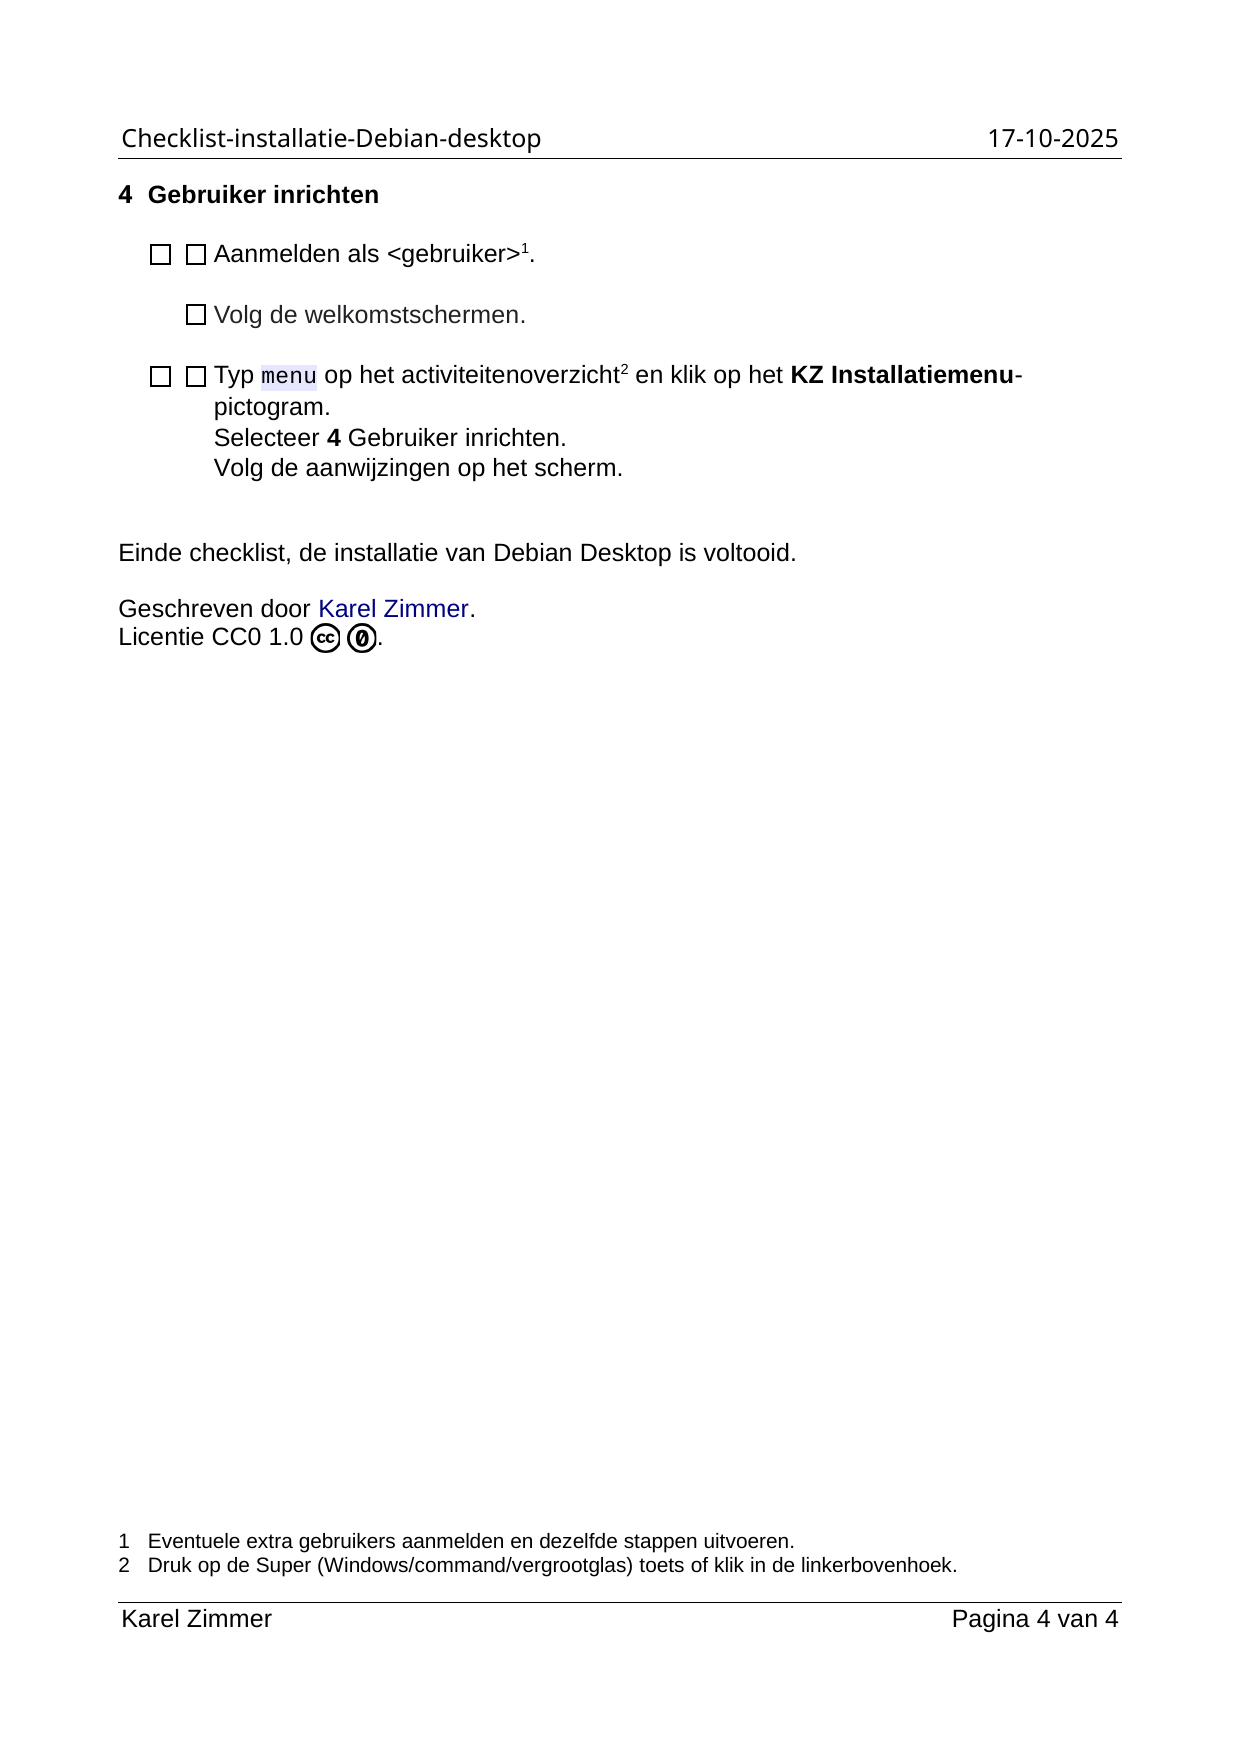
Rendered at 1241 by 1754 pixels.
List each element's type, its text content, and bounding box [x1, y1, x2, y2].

table_cell [177, 360, 213, 392]
table_cell [142, 300, 177, 330]
table_cell [177, 392, 213, 422]
table_cell [177, 269, 213, 300]
list Geschreven door Karel Zimmer. [118, 595, 1122, 623]
table_cell [142, 269, 177, 300]
table_cell [118, 300, 142, 330]
table_header Aanmelden als <gebruiker>. [213, 239, 1122, 269]
table_header [177, 239, 213, 269]
picture [310, 623, 340, 653]
table_cell [177, 300, 213, 330]
table_cell [177, 453, 213, 483]
table_cell [118, 423, 142, 453]
table_header [142, 239, 177, 269]
list Gebruiker inrichten [118, 177, 1122, 211]
table_cell Volg de welkomstschermen. [213, 300, 1122, 330]
table_cell [177, 423, 213, 453]
list . [377, 623, 1122, 653]
table_cell [142, 392, 177, 422]
table_cell [142, 360, 177, 392]
table_cell [177, 330, 213, 360]
table_cell [118, 360, 142, 392]
table_cell [142, 330, 177, 360]
table_cell [142, 423, 177, 453]
table_cell [213, 269, 1122, 300]
table_cell [118, 392, 142, 422]
list Licentie CC0 1.0 [118, 623, 310, 653]
table_cell Volg de aanwijzingen op het scherm. [213, 453, 1122, 483]
table_cell [118, 269, 142, 300]
table_cell Selecteer 4 Gebruiker inrichten. [213, 423, 1122, 453]
table_cell Typ menu op het activiteitenoverzicht en klik op het KZ Installatiemenu- [213, 360, 1122, 392]
table_cell [118, 453, 142, 483]
table_cell pictogram. [213, 392, 1122, 422]
text Einde checklist, de installatie van Debian Desktop is voltooid. [118, 539, 1122, 567]
table_cell [118, 330, 142, 360]
picture [347, 623, 377, 653]
table_cell [142, 453, 177, 483]
table_header [118, 239, 142, 269]
table_cell [213, 330, 1122, 360]
